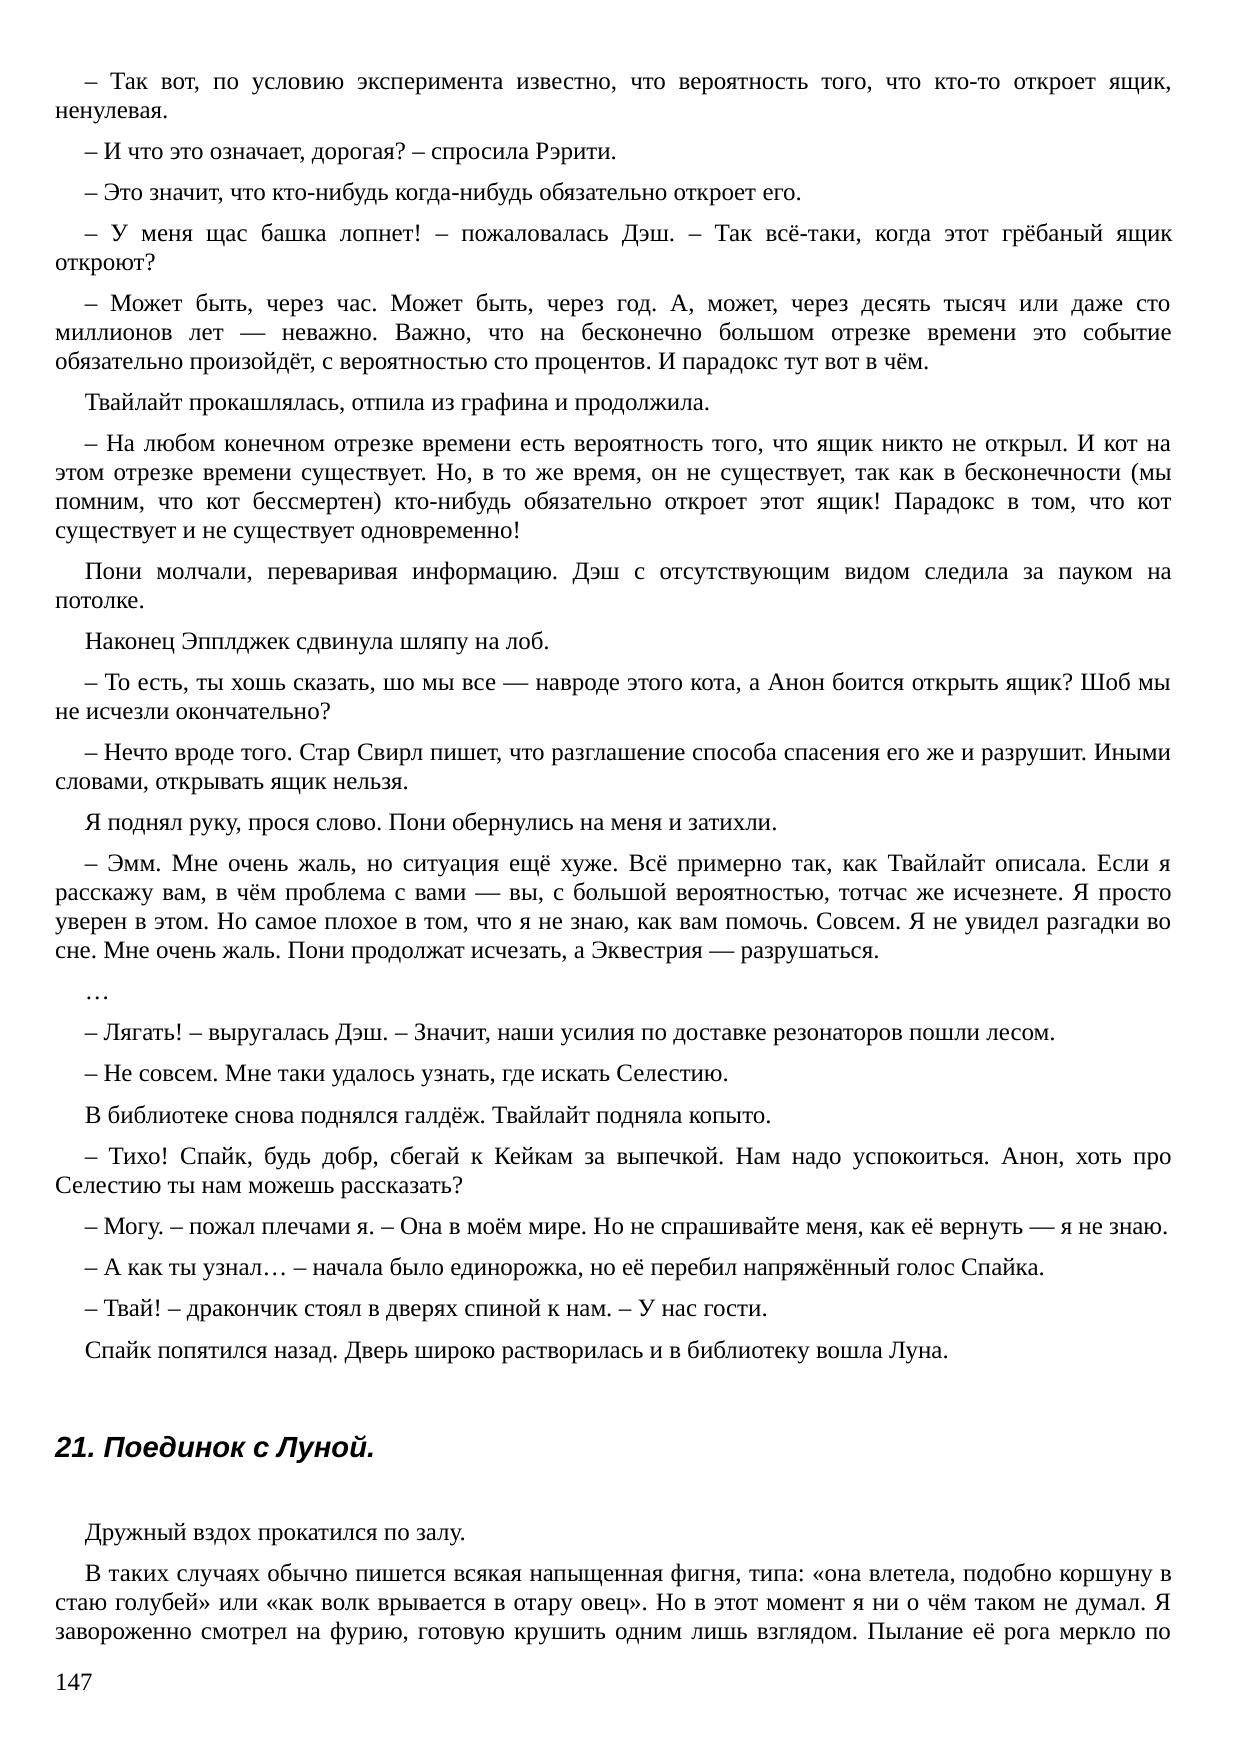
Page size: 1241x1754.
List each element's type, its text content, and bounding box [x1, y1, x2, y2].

text – Это значит, что кто-нибудь когда-нибудь обязательно откроет его. [55, 177, 1173, 206]
text Пони молчали, переваривая информацию. Дэш с отсутствующим видом следила за пауком на потолке. [55, 556, 1173, 613]
text Спайк попятился назад. Дверь широко растворилась и в библиотеку вошла Луна. [55, 1335, 1173, 1363]
text – Так вот, по условию эксперимента известно, что вероятность того, что кто-то откроет ящик, ненулевая. [55, 66, 1173, 123]
text – На любом конечном отрезке времени есть вероятность того, что ящик никто не открыл. И кот на этом отрезке времени существует. Но, в то же время, он не существует, так как в бесконечности (мы помним, что кот бессмертен) кто-нибудь обязательно откроет этот ящик! Парадокс в том, что кот существует и не существует одновременно! [55, 428, 1173, 543]
text – Не совсем. Мне таки удалось узнать, где искать Селестию. [55, 1058, 1173, 1087]
text В таких случаях обычно пишется всякая напыщенная фигня, типа: «она влетела, подобно коршуну в стаю голубей» или «как волк врывается в отару овец». Но в этот момент я ни о чём таком не думал. Я завороженно смотрел на фурию, готовую крушить одним лишь взглядом. Пылание её рога меркло по [55, 1558, 1173, 1644]
subtitle 21. Поединок с Луной. [55, 1430, 1173, 1463]
text Твайлайт прокашлялась, отпила из графина и продолжила. [55, 387, 1173, 416]
text – Твай! – дракончик стоял в дверях спиной к нам. – У нас гости. [55, 1293, 1173, 1322]
text … [55, 976, 1173, 1005]
text – Могу. – пожал плечами я. – Она в моём мире. Но не спрашивайте меня, как её вернуть — я не знаю. [55, 1211, 1173, 1240]
text В библиотеке снова поднялся галдёж. Твайлайт подняла копыто. [55, 1100, 1173, 1128]
text – То есть, ты хошь сказать, шо мы все — навроде этого кота, а Анон боится открыть ящик? Шоб мы не исчезли окончательно? [55, 667, 1173, 725]
text Наконец Эпплджек сдвинула шляпу на лоб. [55, 626, 1173, 655]
text Я поднял руку, прося слово. Пони обернулись на меня и затихли. [55, 807, 1173, 836]
text – У меня щас башка лопнет! – пожаловалась Дэш. – Так всё-таки, когда этот грёбаный ящик откроют? [55, 218, 1173, 276]
text – Может быть, через час. Может быть, через год. А, может, через десять тысяч или даже сто миллионов лет — неважно. Важно, что на бесконечно большом отрезке времени это событие обязательно произойдёт, с вероятностью сто процентов. И парадокс тут вот в чём. [55, 288, 1173, 375]
text – Эмм. Мне очень жаль, но ситуация ещё хуже. Всё примерно так, как Твайлайт описала. Если я расскажу вам, в чём проблема с вами — вы, с большой вероятностью, тотчас же исчезнете. Я просто уверен в этом. Но самое плохое в том, что я не знаю, как вам помочь. Совсем. Я не увидел разгадки во сне. Мне очень жаль. Пони продолжат исчезать, а Эквестрия — разрушаться. [55, 848, 1173, 963]
text – И что это означает, дорогая? – спросила Рэрити. [55, 136, 1173, 165]
text – Тихо! Спайк, будь добр, сбегай к Кейкам за выпечкой. Нам надо успокоиться. Анон, хоть про Селестию ты нам можешь рассказать? [55, 1141, 1173, 1198]
text – Нечто вроде того. Стар Свирл пишет, что разглашение способа спасения его же и разрушит. Иными словами, открывать ящик нельзя. [55, 737, 1173, 795]
text Дружный вздох прокатился по залу. [55, 1517, 1173, 1546]
text – А как ты узнал… – начала было единорожка, но её перебил напряжённый голос Спайка. [55, 1252, 1173, 1281]
text – Лягать! – выругалась Дэш. – Значит, наши усилия по доставке резонаторов пошли лесом. [55, 1017, 1173, 1046]
